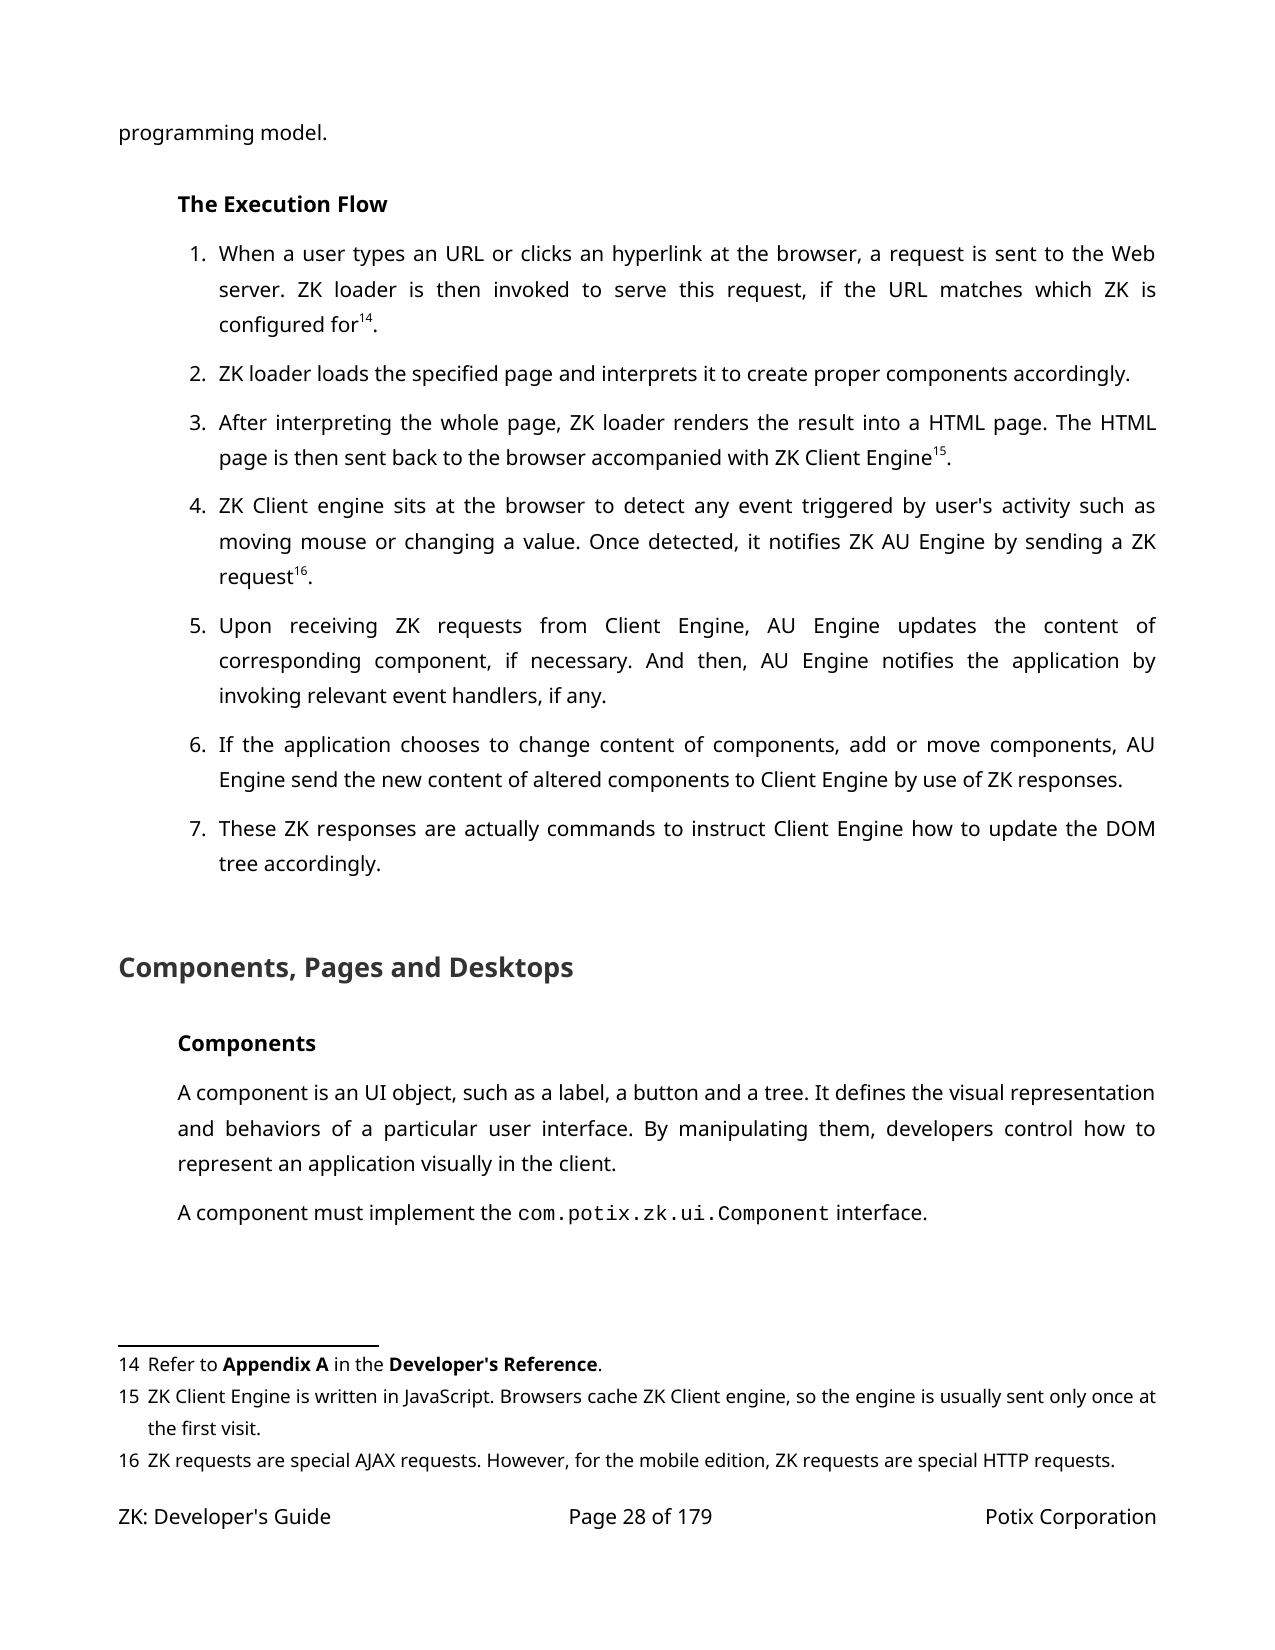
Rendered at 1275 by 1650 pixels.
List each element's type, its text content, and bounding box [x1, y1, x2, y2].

list Upon receiving ZK requests from Client Engine, AU Engine updates the content of corresponding component, if necessary. And then, AU Engine notifies the application by invoking relevant event handlers, if any. [189, 611, 1157, 709]
text A component must implement the com.potix.zk.ui.Component interface. [177, 1198, 1157, 1226]
subtitle The Execution Flow [177, 189, 1157, 219]
list ZK requests are special AJAX requests. However, for the mobile edition, ZK requests are special HTTP requests. [118, 1447, 1157, 1473]
list When a user types an URL or clicks an hyperlink at the browser, a request is sent to the Web server. ZK loader is then invoked to serve this request, if the URL matches which ZK is configured for. [189, 239, 1157, 338]
text programming model. [118, 118, 1157, 146]
list If the application chooses to change content of components, add or move components, AU Engine send the new content of altered components to Client Engine by use of ZK responses. [189, 730, 1157, 794]
list Refer to Appendix A in the Developer's Reference. [118, 1352, 1157, 1377]
list ZK Client engine sits at the browser to detect any event triggered by user's activity such as moving mouse or changing a value. Once detected, it notifies ZK AU Engine by sending a ZK request. [189, 492, 1157, 590]
text A component is an UI object, such as a label, a button and a tree. It defines the visual representation and behaviors of a particular user interface. By manipulating them, developers control how to represent an application visually in the client. [177, 1078, 1157, 1177]
subtitle Components, Pages and Desktops [118, 948, 1157, 985]
list ZK Client Engine is written in JavaScript. Browsers cache ZK Client engine, so the engine is usually sent only once at the first visit. [118, 1384, 1157, 1441]
list ZK loader loads the specified page and interprets it to create proper components accordingly. [189, 359, 1157, 387]
list These ZK responses are actually commands to instruct Client Engine how to update the DOM tree accordingly. [189, 814, 1157, 878]
subtitle Components [177, 1028, 1157, 1058]
list After interpreting the whole page, ZK loader renders the result into a HTML page. The HTML page is then sent back to the browser accompanied with ZK Client Engine. [189, 408, 1157, 471]
